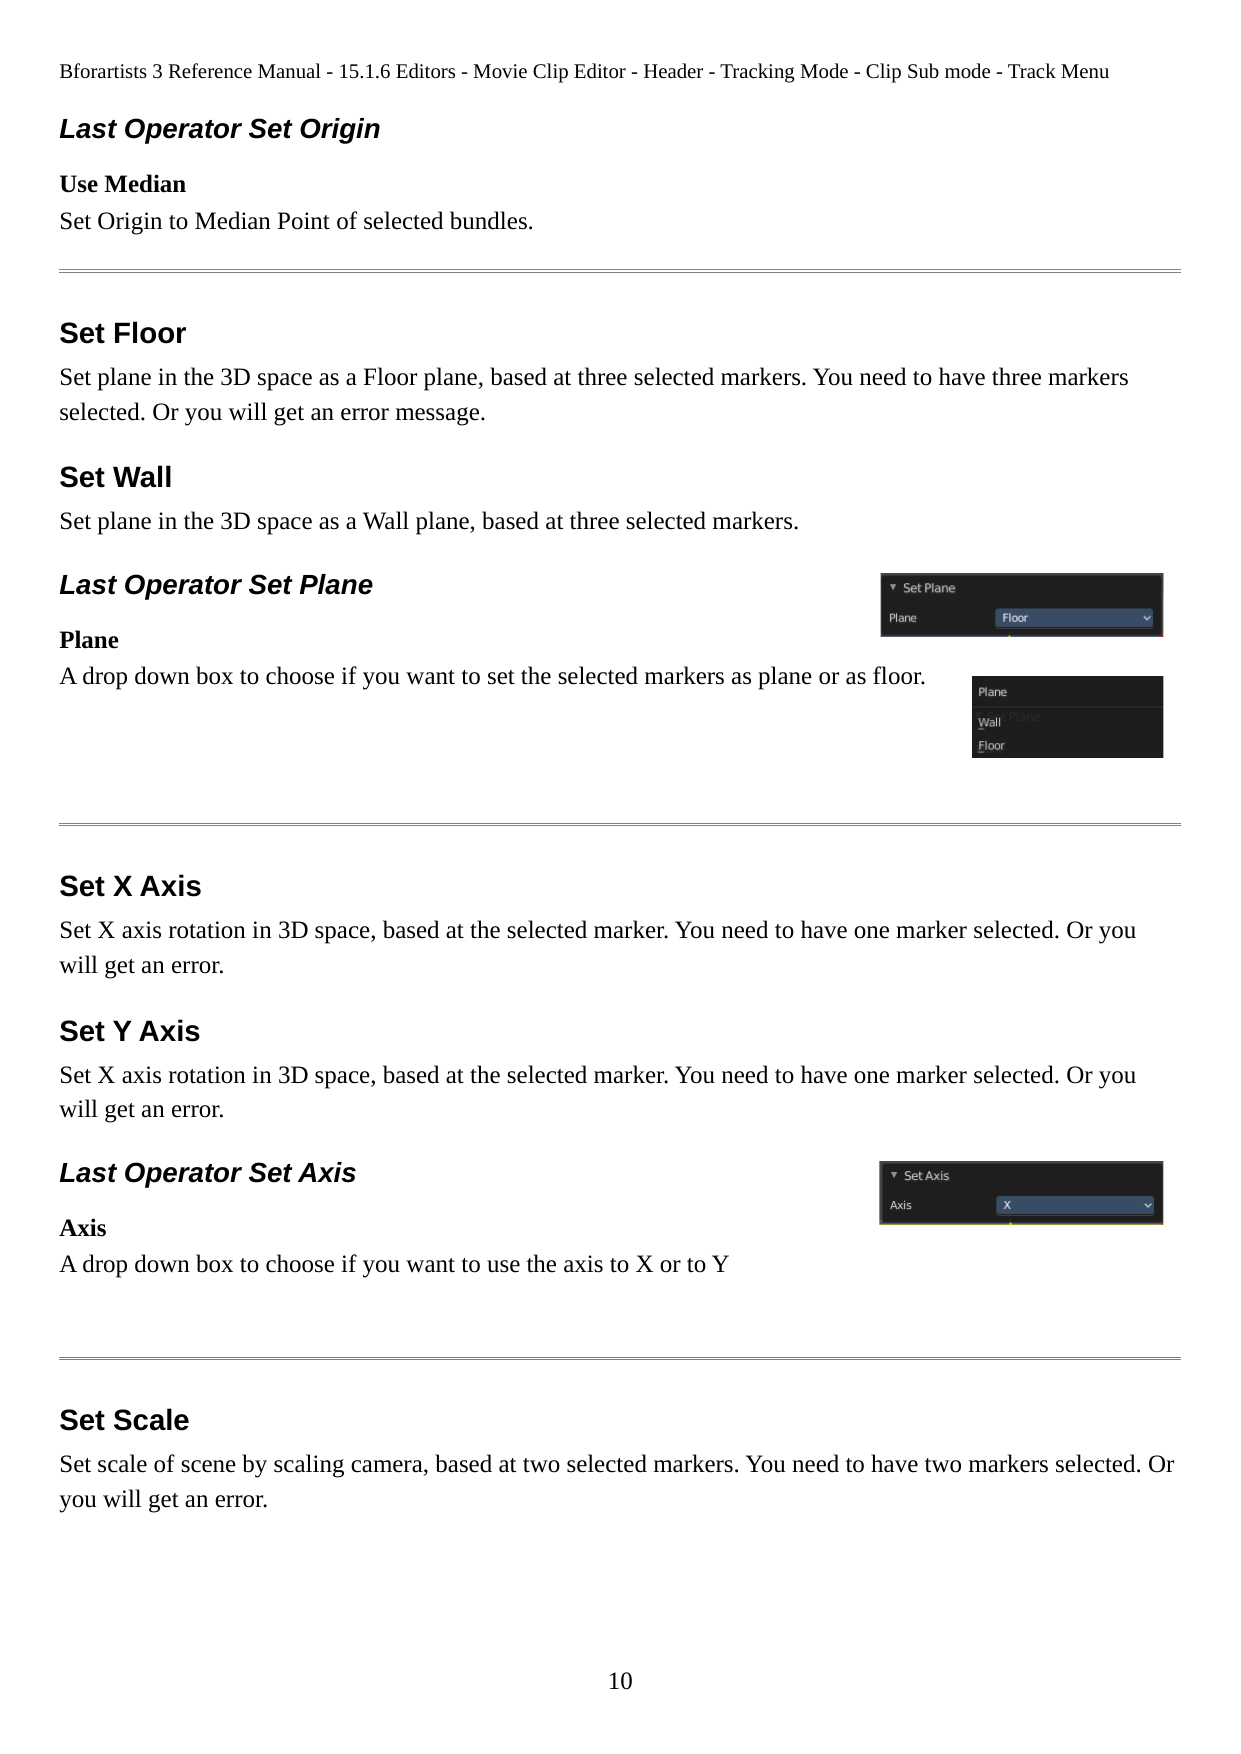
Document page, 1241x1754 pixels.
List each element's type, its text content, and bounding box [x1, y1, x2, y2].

text Set X axis rotation in 3D space, based at the selected marker. You need to have one marker selected. Or you will get an error. [59, 916, 1181, 979]
text Set Origin to Median Point of selected bundles. [59, 206, 1181, 235]
subtitle Set Y Axis [59, 1014, 1181, 1047]
text A drop down box to choose if you want to use the axis to X or to Y [59, 1249, 1181, 1278]
subtitle Set Wall [59, 460, 1181, 494]
text Set plane in the 3D space as a Wall plane, based at three selected markers. [59, 506, 1181, 535]
subtitle Last Operator Set Plane [59, 568, 1181, 600]
subtitle Set Floor [59, 316, 1181, 349]
subtitle Use Median [59, 169, 1181, 198]
text Set X axis rotation in 3D space, based at the selected marker. You need to have one marker selected. Or you will get an error. [59, 1060, 1181, 1123]
subtitle Last Operator Set Axis [59, 1156, 1181, 1188]
subtitle Axis [59, 1213, 1181, 1242]
text A drop down box to choose if you want to set the selected markers as plane or as floor. [59, 661, 1181, 690]
subtitle Last Operator Set Origin [59, 113, 1181, 144]
picture [879, 1161, 1164, 1225]
subtitle Plane [59, 625, 1181, 654]
subtitle Set X Axis [59, 869, 1181, 903]
picture [972, 676, 1164, 758]
subtitle Set Scale [59, 1403, 1181, 1437]
picture [880, 573, 1164, 637]
text Set plane in the 3D space as a Floor plane, based at three selected markers. You need to have three markers selected. Or you will get an error message. [59, 362, 1181, 425]
text Set scale of scene by scaling camera, based at two selected markers. You need to have two markers selected. Or you will get an error. [59, 1449, 1181, 1513]
